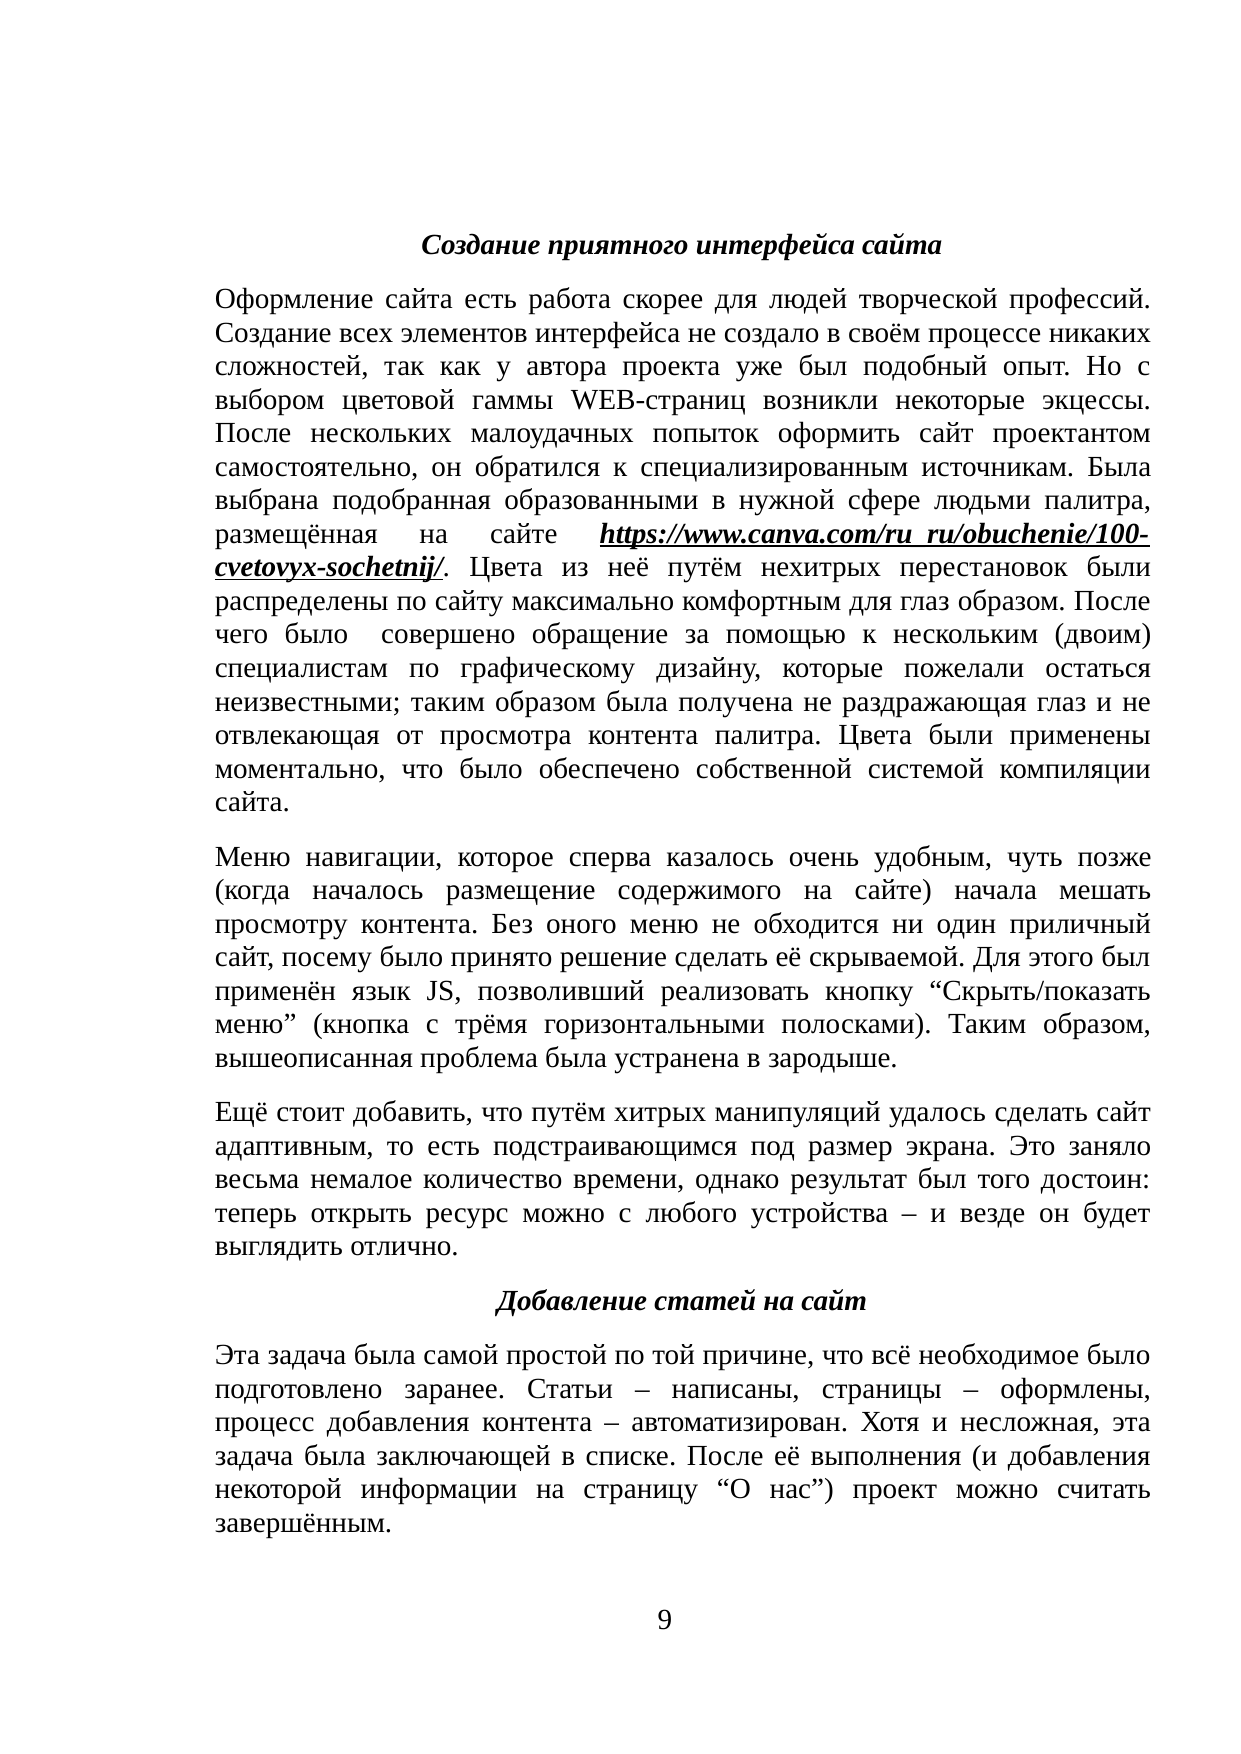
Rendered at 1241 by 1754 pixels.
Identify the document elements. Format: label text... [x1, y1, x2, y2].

text Эта задача была самой простой по той причине, что всё необходимое было подготовлено заранее. Статьи – написаны, страницы – оформлены, процесс добавления контента – автоматизирован. Хотя и несложная, эта задача была заключающей в списке. После её выполнения (и добавления некоторой информации на страницу “О нас”) проект можно считать завершённым. [214, 1337, 1152, 1538]
text Создание приятного интерфейса сайта [214, 227, 1152, 260]
text Оформление сайта есть работа скорее для людей творческой профессий. Создание всех элементов интерфейса не создало в своём процессе никаких сложностей, так как у автора проекта уже был подобный опыт. Но с выбором цветовой гаммы WEB-страниц возникли некоторые экцессы. После нескольких малоудачных попыток оформить сайт проектантом самостоятельно, он обратился к специализированным источникам. Была выбрана подобранная образованными в нужной сфере людьми палитра, размещённая на сайте https://www.canva.com/ru_ru/obuchenie/100-cvetovyx-sochetnij/. Цвета из неё путём нехитрых перестановок были распределены по сайту максимально комфортным для глаз образом. После чего было совершено обращение за помощью к нескольким (двоим) специалистам по графическому дизайну, которые пожелали остаться неизвестными; таким образом была получена не раздражающая глаз и не отвлекающая от просмотра контента палитра. Цвета были применены моментально, что было обеспечено собственной системой компиляции сайта. [214, 281, 1152, 818]
text Добавление статей на сайт [214, 1283, 1152, 1316]
text Меню навигации, которое сперва казалось очень удобным, чуть позже (когда началось размещение содержимого на сайте) начала мешать просмотру контента. Без оного меню не обходится ни один приличный сайт, посему было принято решение сделать её скрываемой. Для этого был применён язык JS, позволивший реализовать кнопку “Скрыть/показать меню” (кнопка с трёмя горизонтальными полосками). Таким образом, вышеописанная проблема была устранена в зародыше. [214, 839, 1152, 1073]
text Ещё стоит добавить, что путём хитрых манипуляций удалось сделать сайт адаптивным, то есть подстраивающимся под размер экрана. Это заняло весьма немалое количество времени, однако результат был того достоин: теперь открыть ресурс можно с любого устройства – и везде он будет выглядить отлично. [214, 1094, 1152, 1262]
